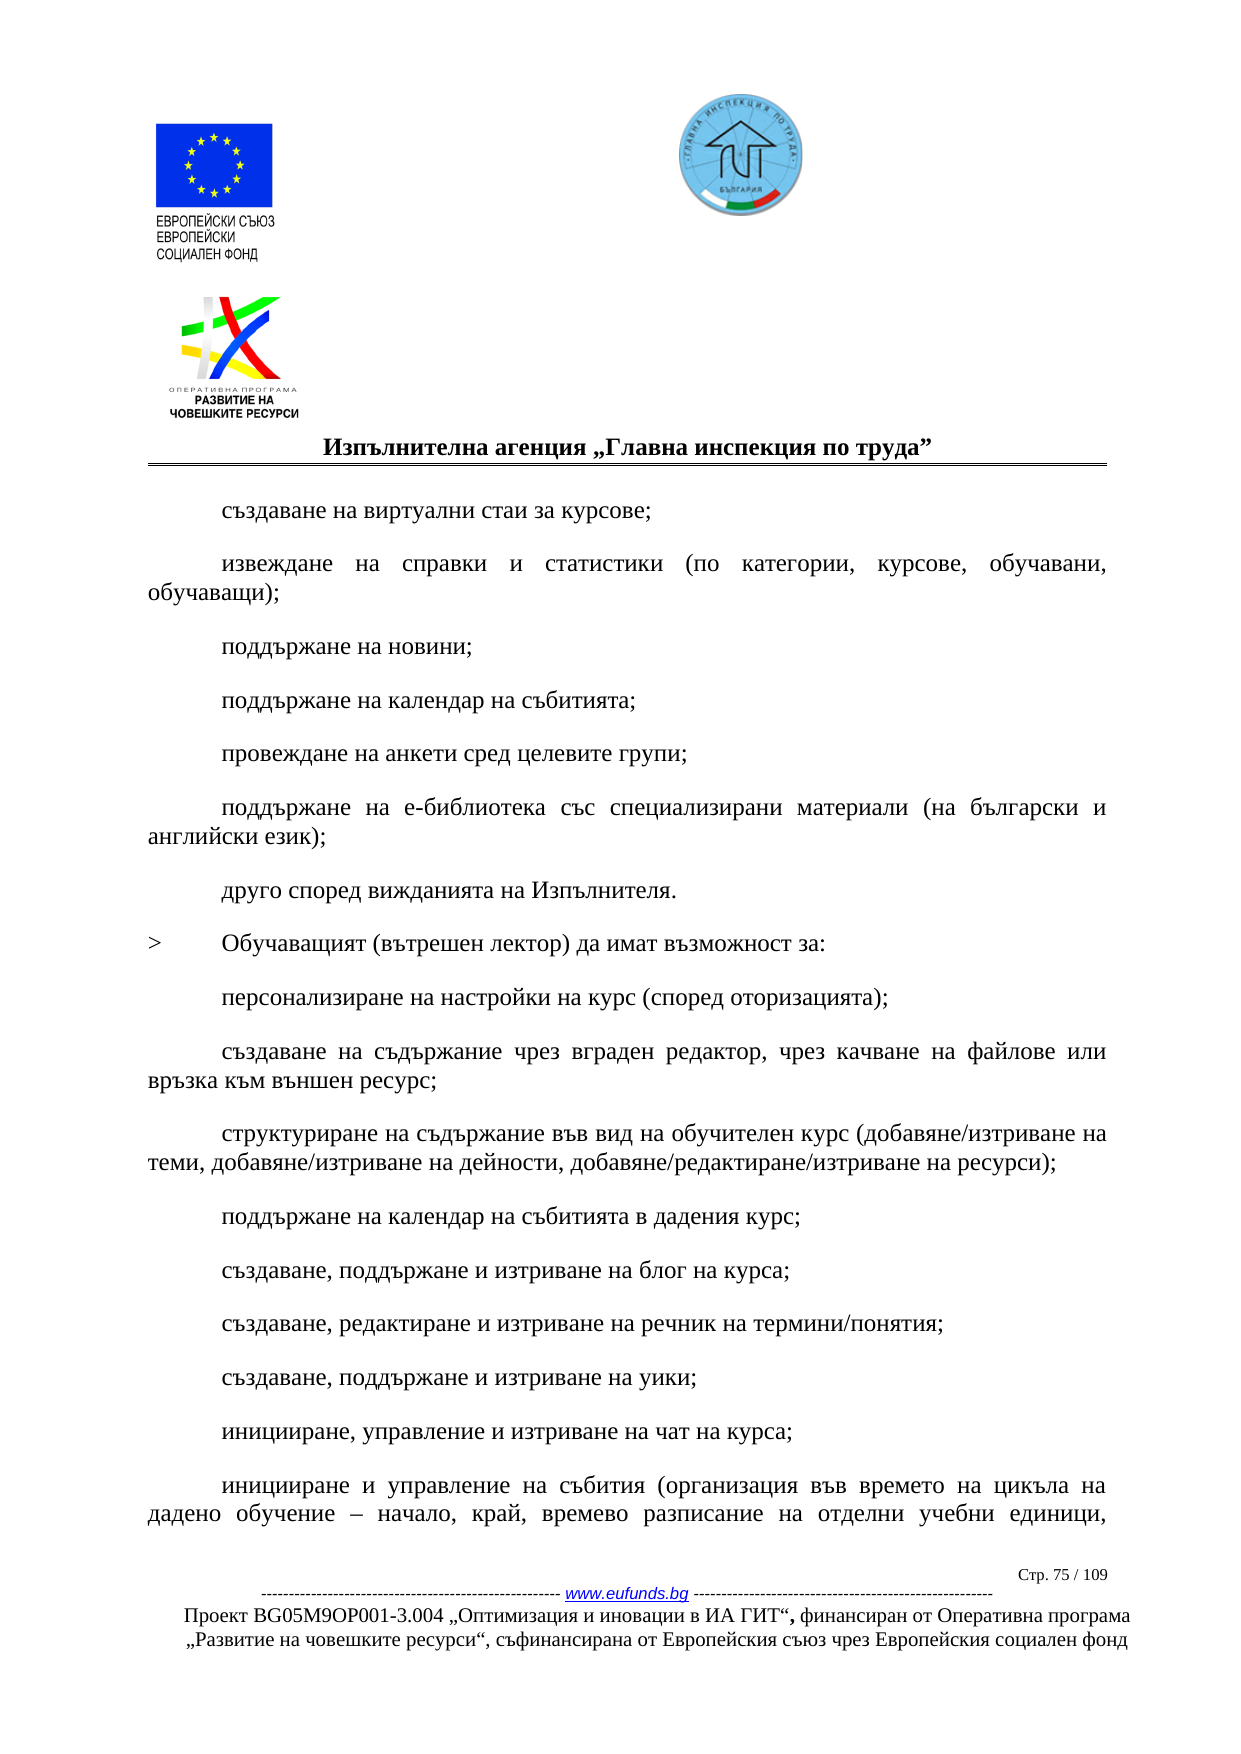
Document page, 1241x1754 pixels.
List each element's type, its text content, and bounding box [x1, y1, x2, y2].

text  създаване, поддържане и изтриване на уики; [148, 1362, 1107, 1391]
text > Обучаващият (вътрешен лектор) да имат възможност за: [148, 928, 1107, 957]
text  иницииране и управление на събития (организация във времето на цикъла на дадено обучение – начало, край, времево разписание на отделни учебни единици, [148, 1470, 1107, 1527]
text  поддържане на календар на събитията; [148, 685, 1107, 713]
text  създаване, редактиране и изтриване на речник на термини/понятия; [148, 1308, 1107, 1337]
text  поддържане на календар на събитията в дадения курс; [148, 1201, 1107, 1230]
text  персонализиране на настройки на курс (според оторизацията); [148, 982, 1107, 1011]
text  структуриране на съдържание във вид на обучителен курс (добавяне/изтриване на теми, добавяне/изтриване на дейности, добавяне/редактиране/изтриване на ресурси); [148, 1118, 1107, 1176]
text  извеждане на справки и статистики (по категории, курсове, обучавани, обучаващи); [148, 548, 1107, 606]
text  създаване, поддържане и изтриване на блог на курса; [148, 1255, 1107, 1283]
text  провеждане на анкети сред целевите групи; [148, 738, 1107, 767]
text  друго според вижданията на Изпълнителя. [148, 875, 1107, 903]
text  поддържане на новини; [148, 631, 1107, 660]
text  иницииране, управление и изтриване на чат на курса; [148, 1416, 1107, 1445]
text  създаване на съдържание чрез вграден редактор, чрез качване на файлове или връзка към външен ресурс; [148, 1036, 1107, 1093]
text  поддържане на е-библиотека със специализирани материали (на български и английски език); [148, 792, 1107, 850]
text  създаване на виртуални стаи за курсове; [148, 495, 1107, 523]
